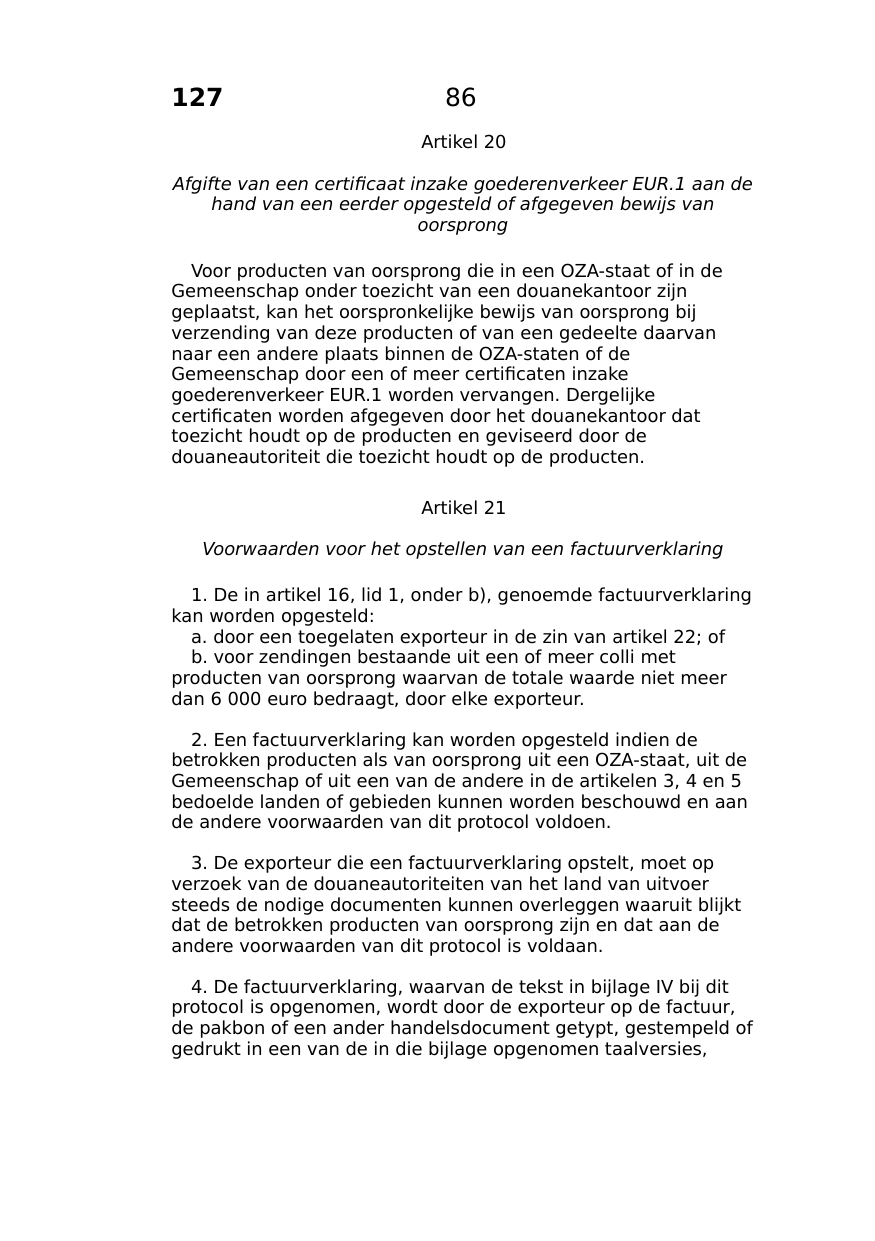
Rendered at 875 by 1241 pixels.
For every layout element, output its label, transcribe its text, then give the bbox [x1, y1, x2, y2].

subtitle Artikel 21 Voorwaarden voor het opstellen van een factuurverklaring [171, 498, 756, 560]
text 2. Een factuurverklaring kan worden opgesteld indien de betrokken producten als van oorsprong uit een OZA-staat, uit de Gemeenschap of uit een van de andere in de artikelen 3, 4 en 5 bedoelde landen of gebieden kunnen worden beschouwd en aan de andere voorwaarden van dit protocol voldoen. [171, 729, 756, 833]
text b. voor zendingen bestaande uit een of meer colli met producten van oorsprong waarvan de totale waarde niet meer dan 6 000 euro bedraagt, door elke exporteur. [171, 647, 756, 709]
text 4. De factuurverklaring, waarvan de tekst in bijlage IV bij dit protocol is opgenomen, wordt door de exporteur op de factuur, de pakbon of een ander handelsdocument getypt, gestempeld of gedrukt in een van de in die bijlage opgenomen taalversies, [171, 977, 756, 1059]
text 1. De in artikel 16, lid 1, onder b), genoemde factuurverklaring kan worden opgesteld: [171, 585, 756, 626]
text Voor producten van oorsprong die in een OZA-staat of in de Gemeenschap onder toezicht van een douanekantoor zijn geplaatst, kan het oorspronkelijke bewijs van oorsprong bij verzending van deze producten of van een gedeelte daarvan naar een andere plaats binnen de OZA-staten of de Gemeenschap door een of meer certificaten inzake goederenverkeer EUR.1 worden vervangen. Dergelijke certificaten worden afgegeven door het douanekantoor dat toezicht houdt op de producten en geviseerd door de douaneautoriteit die toezicht houdt op de producten. [171, 261, 756, 468]
text a. door een toegelaten exporteur in de zin van artikel 22; of [171, 626, 756, 647]
text 3. De exporteur die een factuurverklaring opstelt, moet op verzoek van de douaneautoriteiten van het land van uitvoer steeds de nodige documenten kunnen overleggen waaruit blijkt dat de betrokken producten van oorsprong zijn en dat aan de andere voorwaarden van dit protocol is voldaan. [171, 853, 756, 957]
subtitle Artikel 20 Afgifte van een certificaat inzake goederenverkeer EUR.1 aan de hand van een eerder opgesteld of afgegeven bewijs van oorsprong [171, 132, 756, 236]
